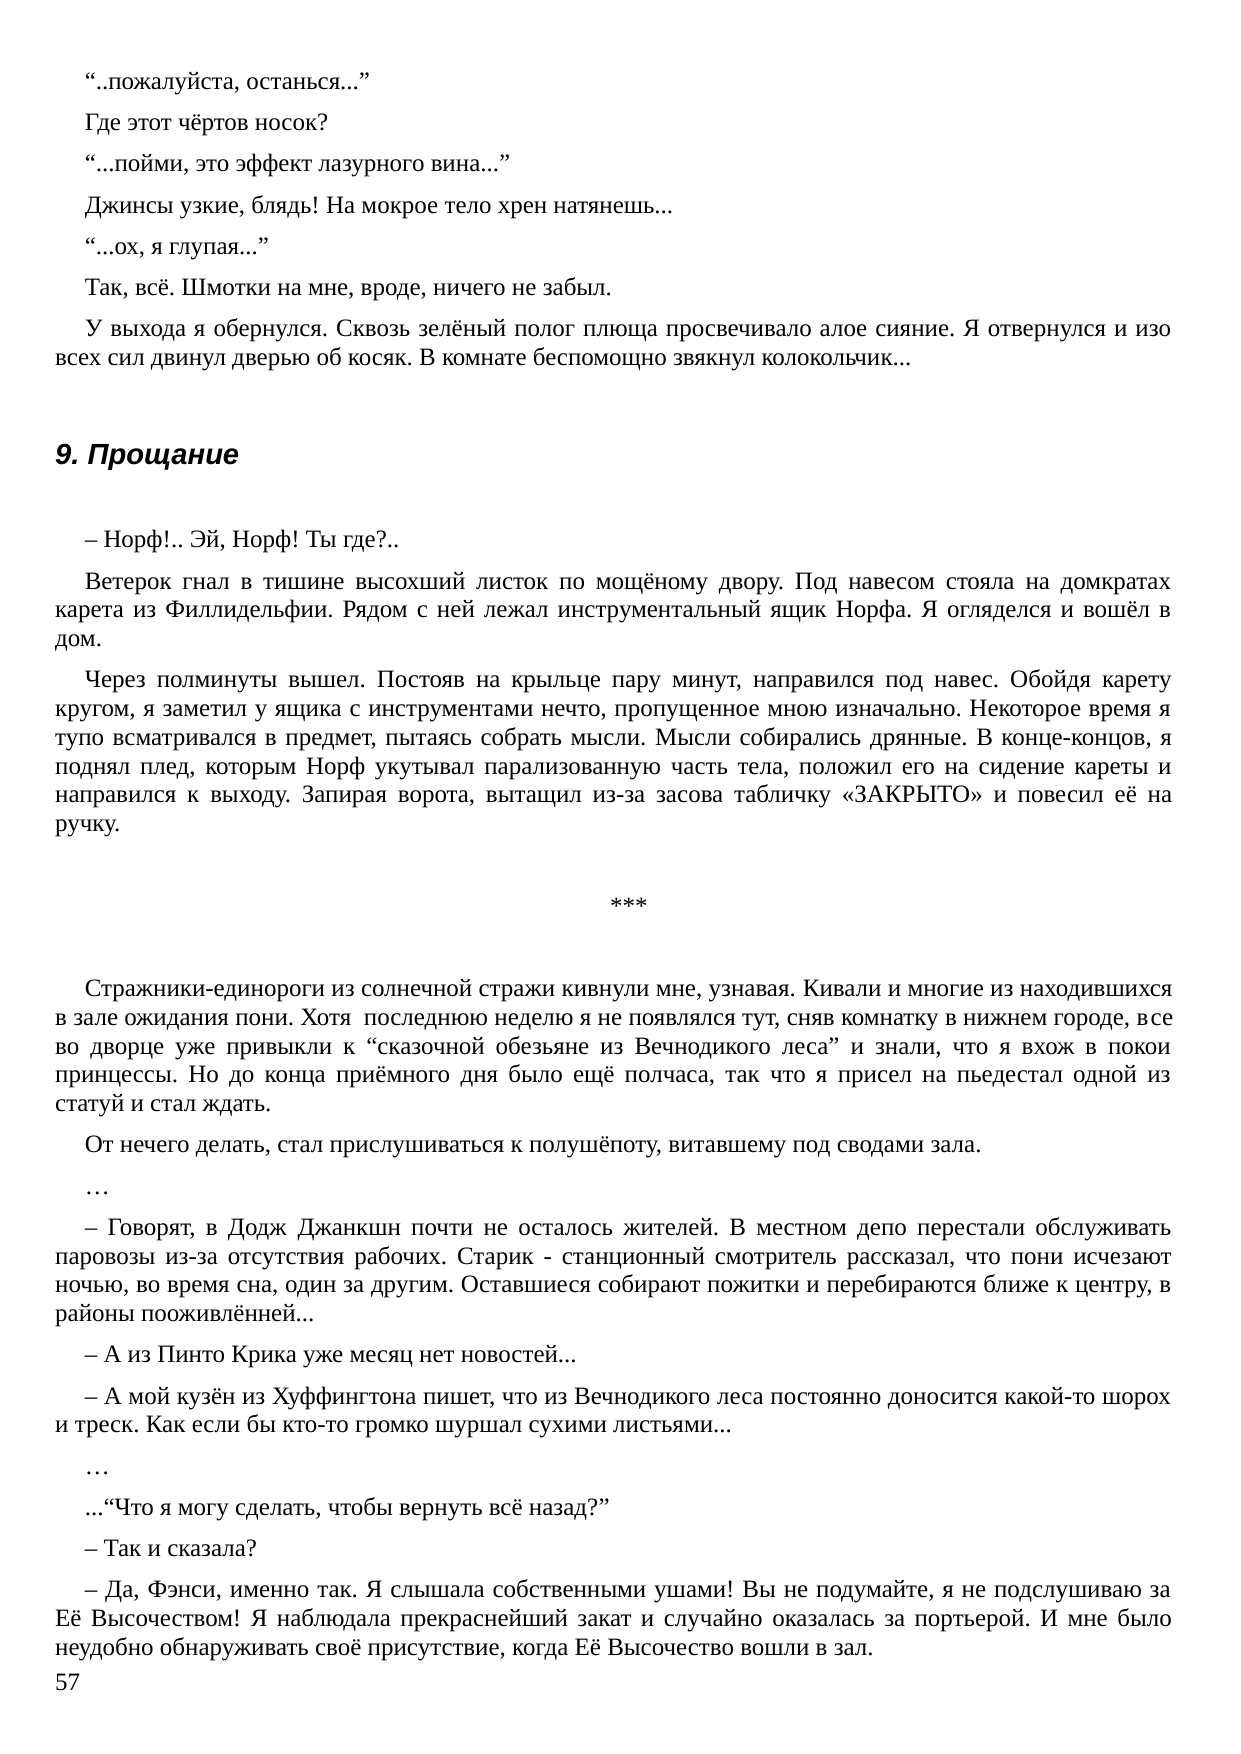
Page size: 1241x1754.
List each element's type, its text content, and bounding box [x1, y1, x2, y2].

text “...пойми, это эффект лазурного вина...” [55, 148, 1173, 177]
text – Так и сказала? [55, 1533, 1173, 1562]
text – Норф!.. Эй, Норф! Ты где?.. [55, 524, 1173, 553]
text – Да, Фэнси, именно так. Я слышала собственными ушами! Вы не подумайте, я не подслушиваю за Её Высочеством! Я наблюдала прекраснейший закат и случайно оказалась за портьерой. И мне было неудобно обнаруживать своё присутствие, когда Её Высочество вошли в зал. [55, 1574, 1173, 1661]
text Так, всё. Шмотки на мне, вроде, ничего не забыл. [55, 272, 1173, 301]
text – Говорят, в Додж Джанкшн почти не осталось жителей. В местном депо перестали обслуживать паровозы из-за отсутствия рабочих. Старик - станционный смотритель рассказал, что пони исчезают ночью, во время сна, один за другим. Оставшиеся собирают пожитки и перебираются ближе к центру, в районы пооживлённей... [55, 1212, 1173, 1327]
text … [55, 1451, 1173, 1479]
text *** [55, 891, 1173, 919]
text … [55, 1171, 1173, 1199]
text Ветерок гнал в тишине высохший листок по мощёному двору. Под навесом стояла на домкратах карета из Филлидельфии. Рядом с ней лежал инструментальный ящик Норфа. Я огляделся и вошёл в дом. [55, 566, 1173, 652]
text ...“Что я могу сделать, чтобы вернуть всё назад?” [55, 1492, 1173, 1521]
subtitle 9. Прощание [55, 437, 1173, 471]
text У выхода я обернулся. Сквозь зелёный полог плюща просвечивало алое сияние. Я отвернулся и изо всех сил двинул дверью об косяк. В комнате беспомощно звякнул колокольчик... [55, 313, 1173, 371]
text Через полминуты вышел. Постояв на крыльце пару минут, направился под навес. Обойдя карету кругом, я заметил у ящика с инструментами нечто, пропущенное мною изначально. Некоторое время я тупо всматривался в предмет, пытаясь собрать мысли. Мысли собирались дрянные. В конце-концов, я поднял плед, которым Норф укутывал парализованную часть тела, положил его на сидение кареты и направился к выходу. Запирая ворота, вытащил из-за засова табличку «ЗАКРЫТО» и повесил её на ручку. [55, 664, 1173, 837]
text – А мой кузён из Хуффингтона пишет, что из Вечнодикого леса постоянно доносится какой-то шорох и треск. Как если бы кто-то громко шуршал сухими листьями... [55, 1381, 1173, 1438]
text Где этот чёртов носок? [55, 107, 1173, 136]
text Джинсы узкие, блядь! На мокрое тело хрен натянешь... [55, 190, 1173, 218]
text “..пожалуйста, останься...” [55, 66, 1173, 95]
text – А из Пинто Крика уже месяц нет новостей... [55, 1339, 1173, 1368]
text Стражники-единороги из солнечной стражи кивнули мне, узнавая. Кивали и многие из находившихся в зале ожидания пони. Хотя последнюю неделю я не появлялся тут, сняв комнатку в нижнем городе, все во дворце уже привыкли к “сказочной обезьяне из Вечнодикого леса” и знали, что я вхож в покои принцессы. Но до конца приёмного дня было ещё полчаса, так что я присел на пьедестал одной из статуй и стал ждать. [55, 973, 1173, 1117]
text От нечего делать, стал прислушиваться к полушёпоту, витавшему под сводами зала. [55, 1129, 1173, 1158]
text “...ох, я глупая...” [55, 231, 1173, 260]
